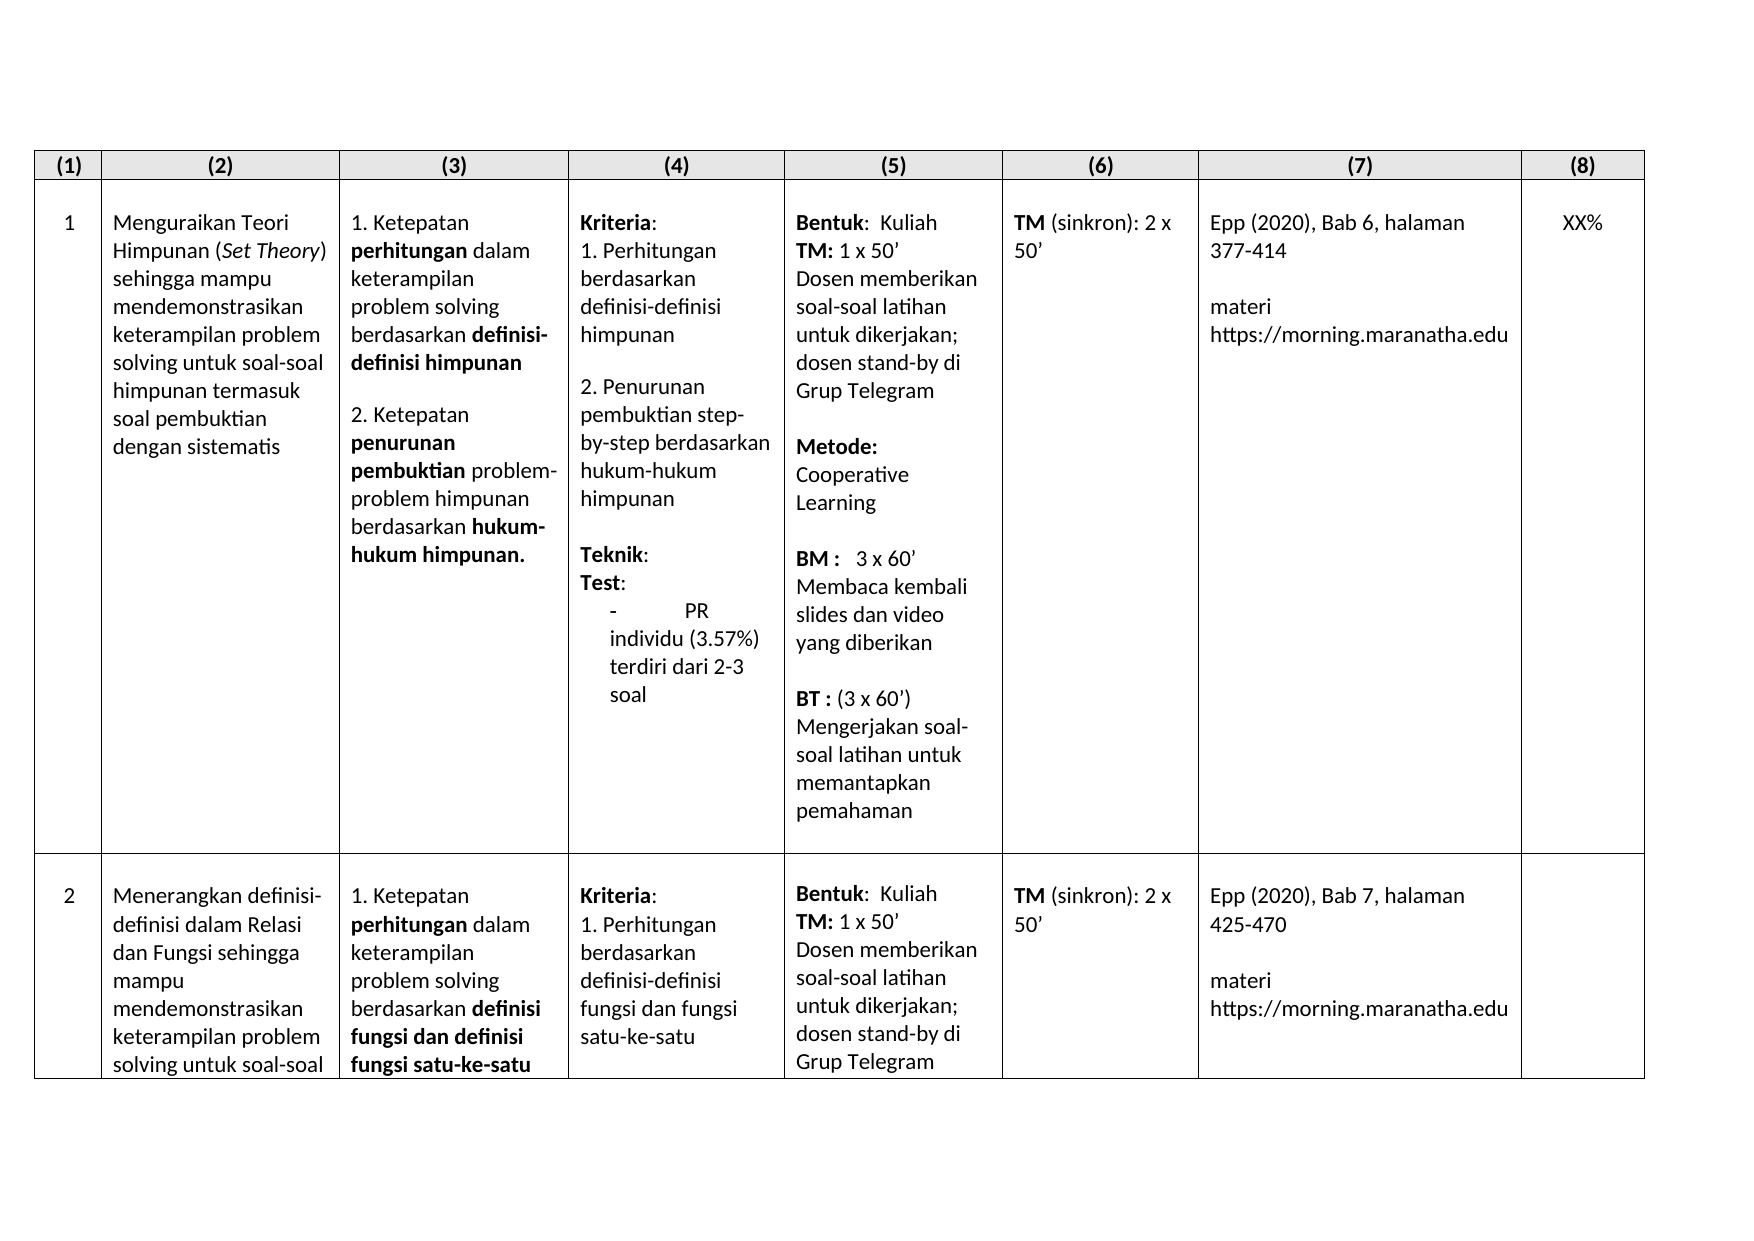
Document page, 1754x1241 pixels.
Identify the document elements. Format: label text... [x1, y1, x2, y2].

table_cell Bentuk: Kuliah TM: 1 x 50’ Dosen memberikan soal-soal latihan untuk dikerjakan; dosen stand-by di Grup Telegram [785, 854, 1002, 1078]
table_cell TM (sinkron): 2 x 50’ [1003, 180, 1198, 853]
table_cell 1 [35, 180, 101, 853]
table_cell Kriteria: 1. Perhitungan berdasarkan definisi-definisi fungsi dan fungsi satu-ke-satu [569, 854, 784, 1078]
table_cell Bentuk: Kuliah TM: 1 x 50’ Dosen memberikan soal-soal latihan untuk dikerjakan; dosen stand-by di Grup Telegram Metode: Cooperative Learning BM : 3 x 60’ Membaca kembali slides dan video yang diberikan BT : (3 x 60’) Mengerjakan soal-soal latihan untuk memantapkan pemahaman [785, 180, 1002, 853]
table_cell [1522, 854, 1644, 1078]
table_cell Epp (2020), Bab 7, halaman 425-470 materi https://morning.maranatha.edu [1199, 854, 1521, 1078]
table_cell 1. Ketepatan perhitungan dalam keterampilan problem solving berdasarkan definisi-definisi himpunan 2. Ketepatan penurunan pembuktian problem-problem himpunan berdasarkan hukum-hukum himpunan. [340, 180, 568, 853]
table_cell (6) [1003, 151, 1198, 179]
table_cell 2 [35, 854, 101, 1078]
table_cell (4) [569, 151, 784, 179]
table_cell (1) [35, 151, 101, 179]
table_cell Menguraikan Teori Himpunan (Set Theory) sehingga mampu mendemonstrasikan keterampilan problem solving untuk soal-soal himpunan termasuk soal pembuktian dengan sistematis [102, 180, 339, 853]
table_cell Kriteria: 1. Perhitungan berdasarkan definisi-definisi himpunan 2. Penurunan pembuktian step-by-step berdasarkan hukum-hukum himpunan Teknik: Test: PR individu (3.57%) terdiri dari 2-3 soal [569, 180, 784, 853]
table_cell (2) [102, 151, 339, 179]
table_cell Epp (2020), Bab 6, halaman 377-414 materi https://morning.maranatha.edu [1199, 180, 1521, 853]
table_cell (5) [785, 151, 1002, 179]
table_cell 1. Ketepatan perhitungan dalam keterampilan problem solving berdasarkan definisi fungsi dan definisi fungsi satu-ke-satu [340, 854, 568, 1078]
table_cell (8) [1522, 151, 1644, 179]
table_cell (3) [340, 151, 568, 179]
table_cell Menerangkan definisi-definisi dalam Relasi dan Fungsi sehingga mampu mendemonstrasikan keterampilan problem solving untuk soal-soal [102, 854, 339, 1078]
table_cell XX% [1522, 180, 1644, 853]
table_cell TM (sinkron): 2 x 50’ [1003, 854, 1198, 1078]
table_cell (7) [1199, 151, 1521, 179]
